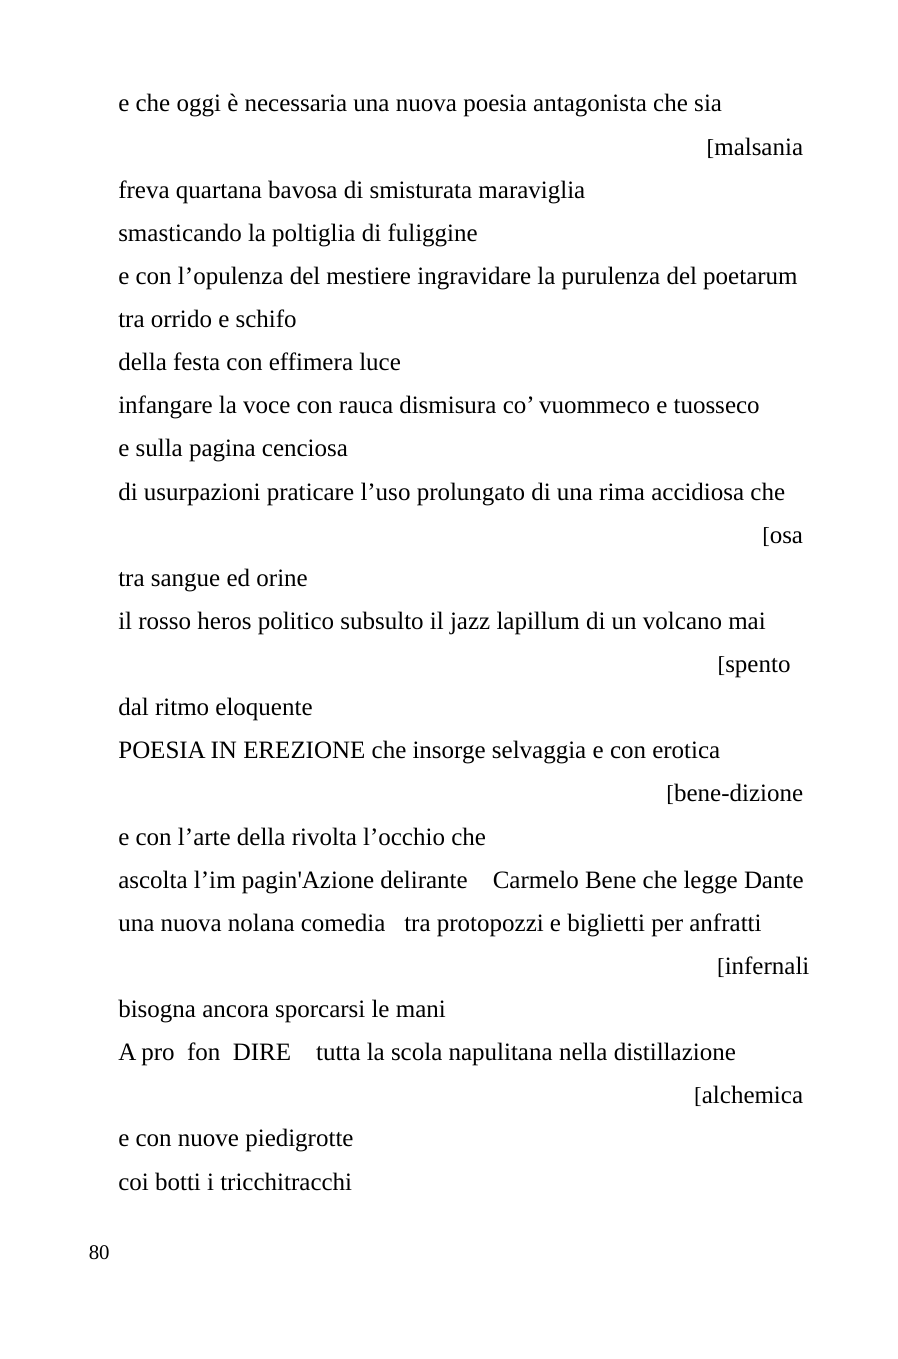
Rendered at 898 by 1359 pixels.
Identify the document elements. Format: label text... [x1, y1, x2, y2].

text una nuova nolana comedia tra protopozzi e biglietti per anfratti [88, 908, 809, 937]
text POESIA IN EREZIONE che insorge selvaggia e con erotica [88, 735, 809, 764]
text [bene-dizione [88, 778, 809, 807]
text e sulla pagina cenciosa [88, 433, 809, 462]
text bisogna ancora sporcarsi le mani [88, 994, 809, 1023]
text e che oggi è necessaria una nuova poesia antagonista che sia [88, 88, 809, 117]
text [osa [88, 520, 809, 548]
text [malsania [88, 132, 809, 160]
text A pro fon DIRE tutta la scola napulitana nella distillazione [88, 1037, 809, 1066]
text ascolta l’im pagin'Azione delirante Carmelo Bene che legge Dante [88, 865, 809, 893]
text coi botti i tricchitracchi [88, 1167, 809, 1195]
text di usurpazioni praticare l’uso prolungato di una rima accidiosa che [88, 477, 809, 505]
text e con nuove piedigrotte [88, 1123, 809, 1152]
text dal ritmo eloquente [88, 692, 809, 721]
text e con l’arte della rivolta l’occhio che [88, 822, 809, 850]
text della festa con effimera luce [88, 347, 809, 376]
text [alchemica [88, 1080, 809, 1109]
text il rosso heros politico subsulto il jazz lapillum di un volcano mai [88, 606, 809, 635]
text infangare la voce con rauca dismisura co’ vuommeco e tuosseco [88, 390, 809, 419]
text tra orrido e schifo [88, 304, 809, 333]
text [spento [88, 649, 809, 678]
text freva quartana bavosa di smisturata maraviglia [88, 175, 809, 203]
text e con l’opulenza del mestiere ingravidare la purulenza del poetarum [88, 261, 809, 290]
text smasticando la poltiglia di fuliggine [88, 218, 809, 247]
text tra sangue ed orine [88, 563, 809, 592]
text [infernali [88, 951, 809, 980]
